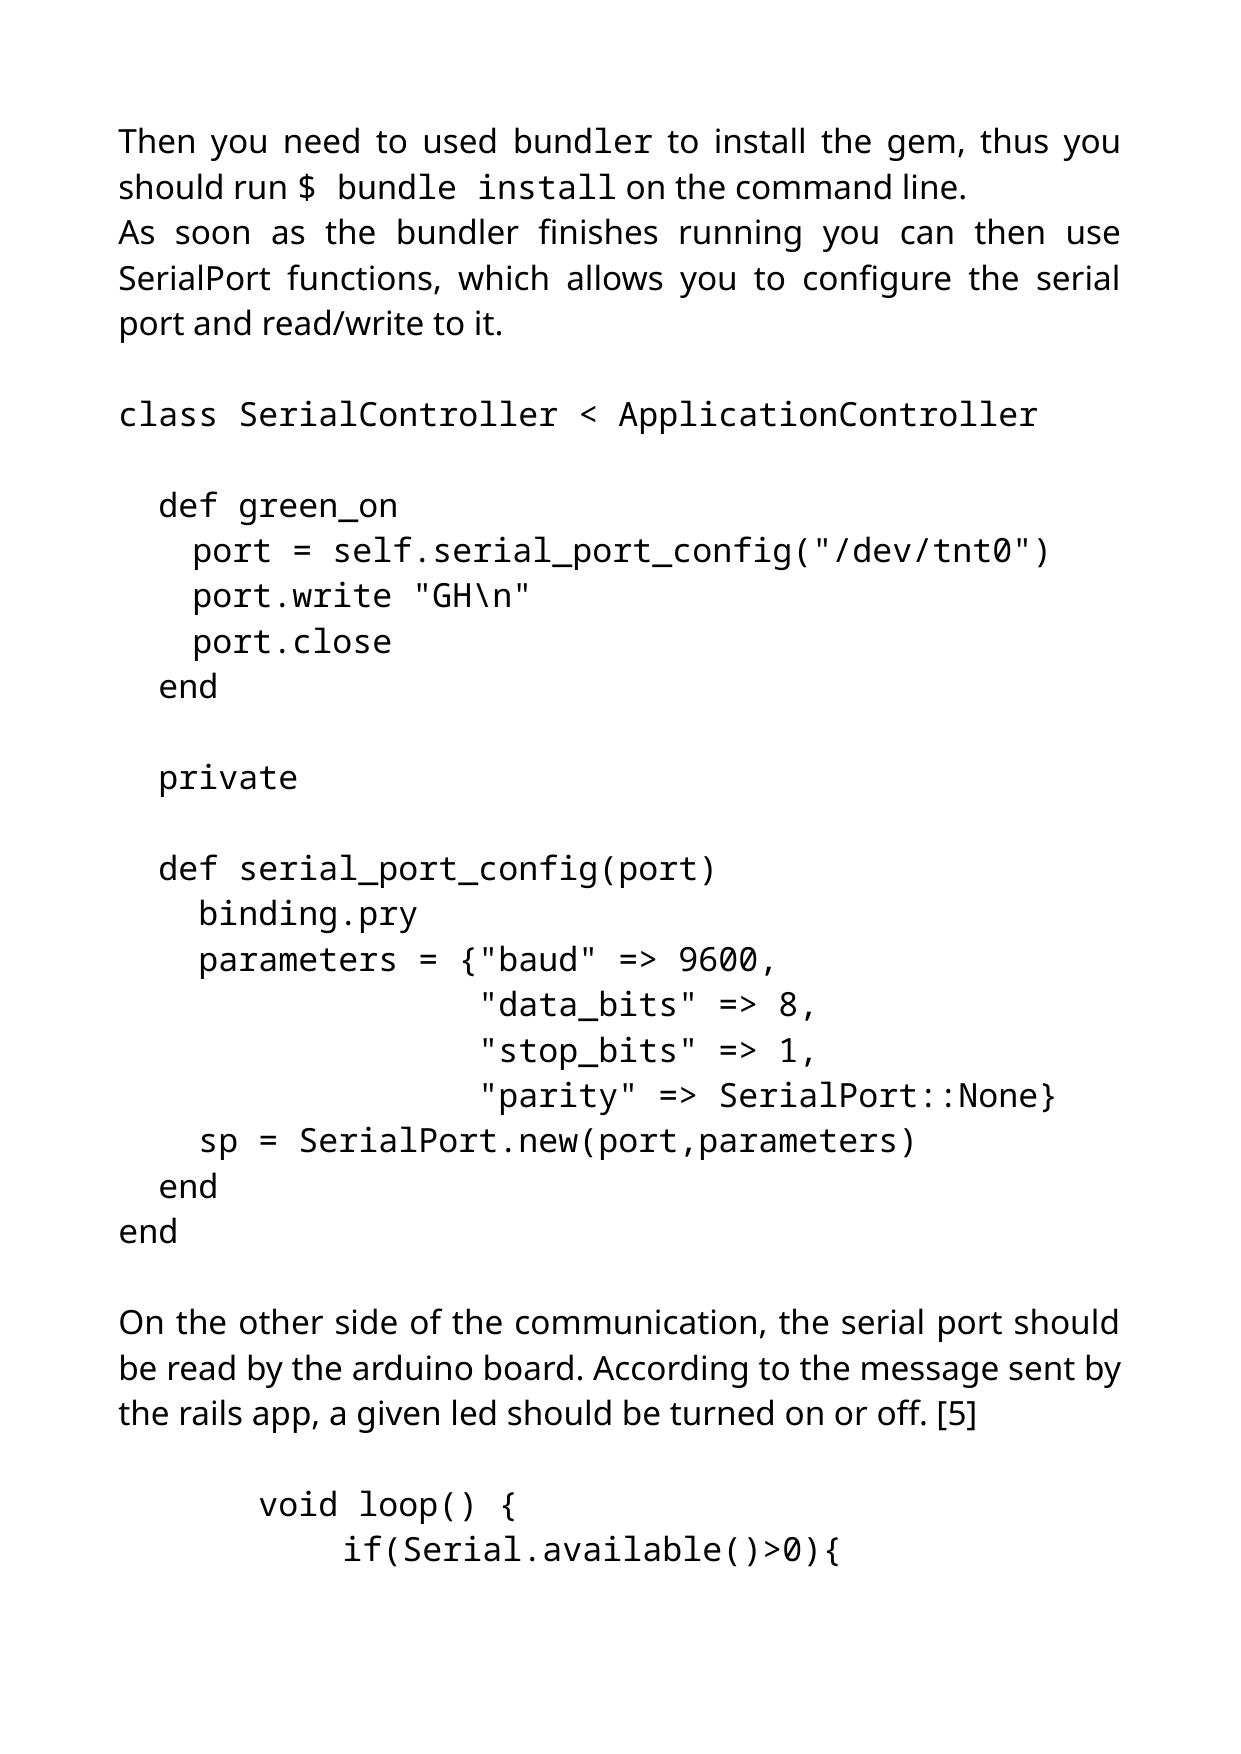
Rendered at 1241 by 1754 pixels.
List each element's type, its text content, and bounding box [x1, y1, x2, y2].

text def green_on [118, 481, 1122, 527]
text "stop_bits" => 1, [118, 1026, 1122, 1072]
text parameters = {"baud" => 9600, [118, 936, 1122, 981]
text binding.pry [118, 890, 1122, 936]
text "parity" => SerialPort::None} [118, 1072, 1122, 1117]
text "data_bits" => 8, [118, 981, 1122, 1026]
text As soon as the bundler finishes running you can then use SerialPort functions, which allows you to configure the serial port and read/write to it. [118, 209, 1122, 345]
text end [118, 1163, 1122, 1208]
text On the other side of the communication, the serial port should be read by the arduino board. According to the message sent by the rails app, a given led should be turned on or off. [5] [118, 1299, 1122, 1435]
text if(Serial.available()>0){ [268, 1526, 1122, 1571]
text port.close [118, 618, 1122, 663]
text sp = SerialPort.new(port,parameters) [118, 1117, 1122, 1163]
text class SerialController < ApplicationController [118, 391, 1122, 436]
text end [118, 1208, 1122, 1253]
text private [118, 754, 1122, 799]
text port.write "GH\n" [118, 572, 1122, 618]
text void loop() { [118, 1481, 1122, 1526]
text end [118, 663, 1122, 708]
text Then you need to used bundler to install the gem, thus you should run $ bundle install on the command line. [118, 118, 1122, 209]
text def serial_port_config(port) [118, 845, 1122, 890]
text port = self.serial_port_config("/dev/tnt0") [118, 527, 1122, 572]
